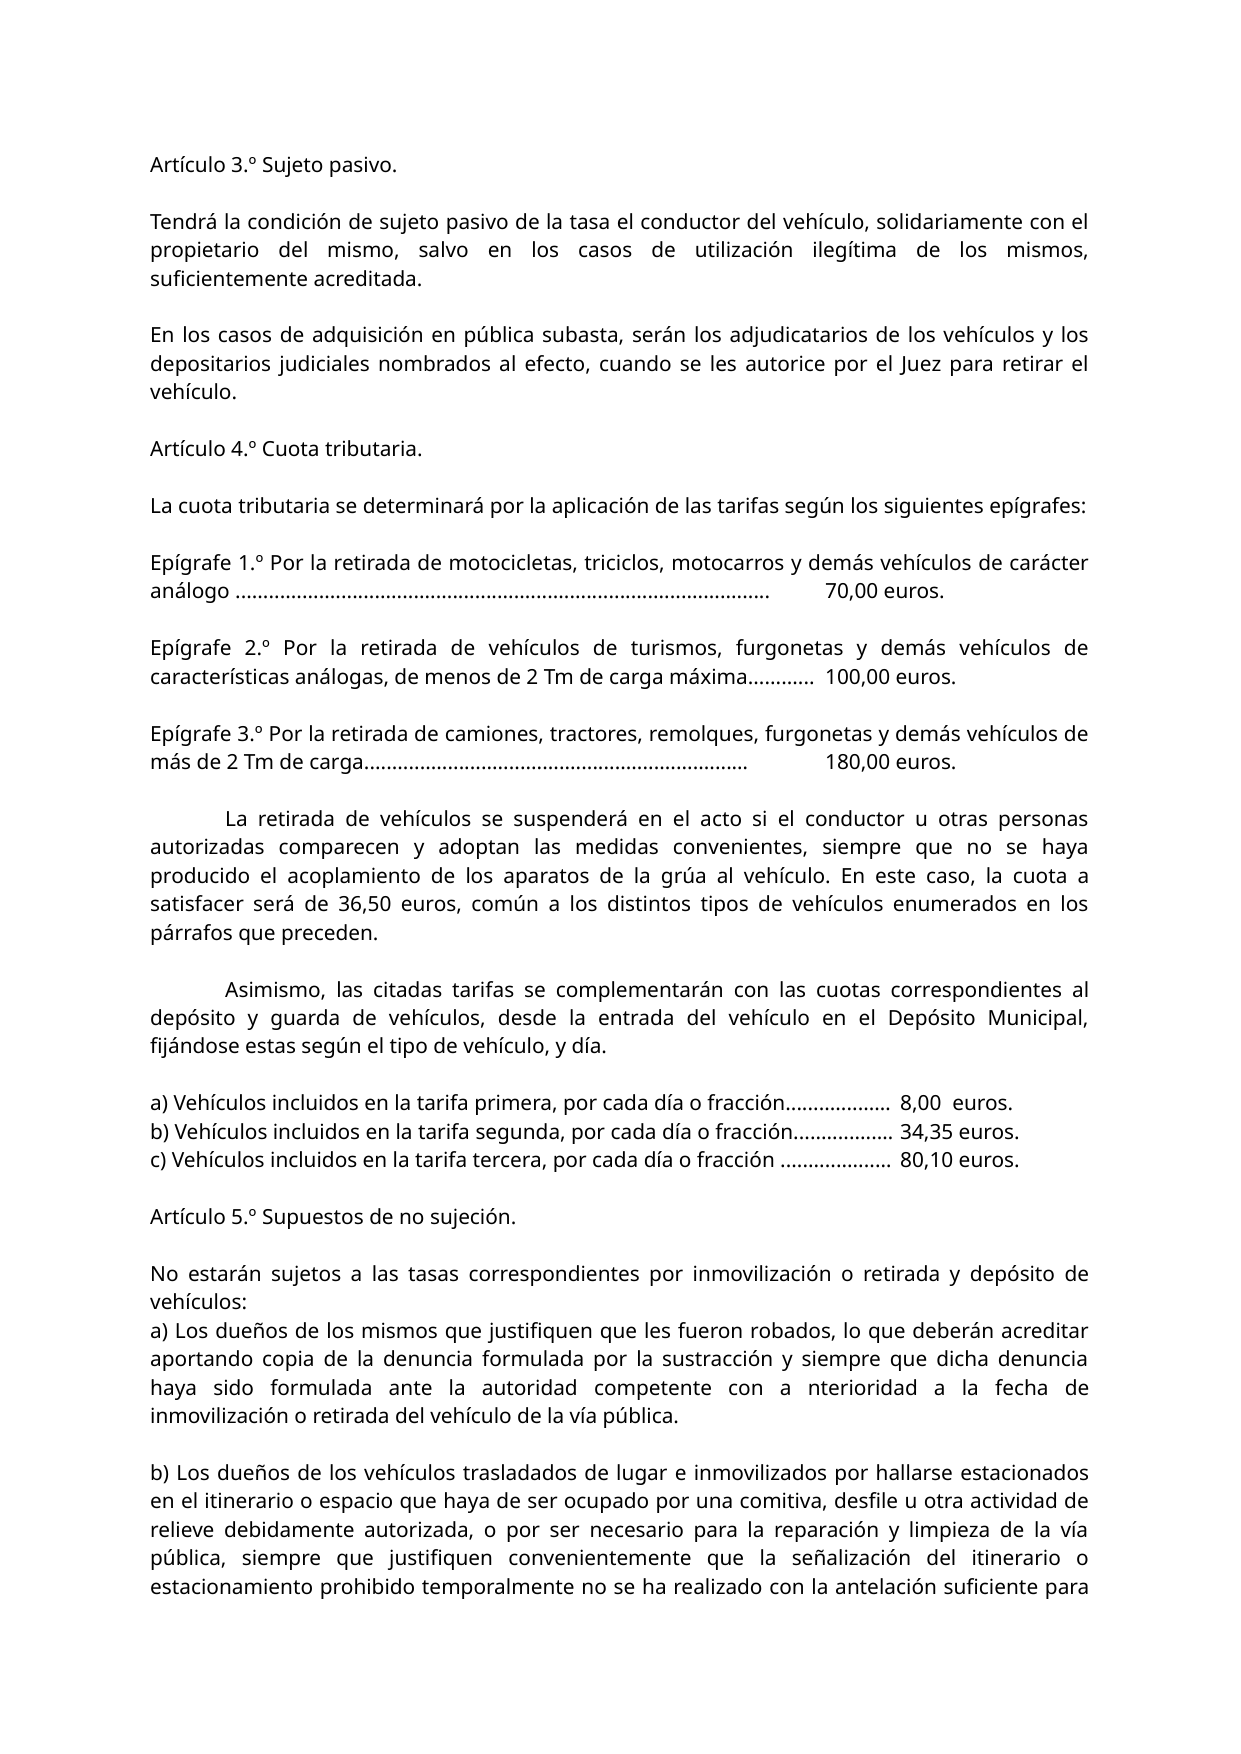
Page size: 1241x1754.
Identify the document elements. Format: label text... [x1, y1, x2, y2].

text Asimismo, las citadas tarifas se complementarán con las cuotas correspondientes al depósito y guarda de vehículos, desde la entrada del vehículo en el Depósito Municipal, fijándose estas según el tipo de vehículo, y día. [150, 975, 1090, 1060]
text Tendrá la condición de sujeto pasivo de la tasa el conductor del vehículo, solidariamente con el propietario del mismo, salvo en los casos de utilización ilegítima de los mismos, suficientemente acreditada. [150, 207, 1090, 292]
text La cuota tributaria se determinará por la aplicación de las tarifas según los siguientes epígrafes: [150, 491, 1090, 520]
text a) Vehículos incluidos en la tarifa primera, por cada día o fracción................… 8,00 euros. [150, 1088, 1090, 1117]
text La retirada de vehículos se suspenderá en el acto si el conductor u otras personas autorizadas comparecen y adoptan las medidas convenientes, siempre que no se haya producido el acoplamiento de los aparatos de la grúa al vehículo. En este caso, la cuota a satisfacer será de 36,50 euros, común a los distintos tipos de vehículos enumerados en los párrafos que preceden. [150, 804, 1090, 946]
text c) Vehículos incluidos en la tarifa tercera, por cada día o fracción .................… 80,10 euros. [150, 1145, 1090, 1174]
text b) Vehículos incluidos en la tarifa segunda, por cada día o fracción...............… 34,35 euros. [150, 1117, 1090, 1145]
text a) Los dueños de los mismos que justifiquen que les fueron robados, lo que deberán acreditar aportando copia de la denuncia formulada por la sustracción y siempre que dicha denuncia haya sido formulada ante la autoridad competente con a nterioridad a la fecha de inmovilización o retirada del vehículo de la vía pública. [150, 1316, 1090, 1430]
text Epígrafe 3.º Por la retirada de camiones, tractores, remolques, furgonetas y demás vehículos de más de 2 Tm de carga..................................................................… 180,00 euros. [150, 719, 1090, 776]
text En los casos de adquisición en pública subasta, serán los adjudicatarios de los vehículos y los depositarios judiciales nombrados al efecto, cuando se les autorice por el Juez para retirar el vehículo. [150, 321, 1090, 406]
text No estarán sujetos a las tasas correspondientes por inmovilización o retirada y depósito de vehículos: [150, 1259, 1090, 1316]
text Artículo 4.º Cuota tributaria. [150, 434, 1090, 463]
text Artículo 5.º Supuestos de no sujeción. [150, 1202, 1090, 1231]
text Artículo 3.º Sujeto pasivo. [150, 150, 1090, 178]
text Epígrafe 2.º Por la retirada de vehículos de turismos, furgonetas y demás vehículos de características análogas, de menos de 2 Tm de carga máxima............ 100,00 euros. [150, 633, 1090, 690]
text b) Los dueños de los vehículos trasladados de lugar e inmovilizados por hallarse estacionados en el itinerario o espacio que haya de ser ocupado por una comitiva, desfile u otra actividad de relieve debidamente autorizada, o por ser necesario para la reparación y limpieza de la vía pública, siempre que justifiquen convenientemente que la señalización del itinerario o estacionamiento prohibido temporalmente no se ha realizado con la antelación suficiente para [150, 1458, 1090, 1600]
text Epígrafe 1.º Por la retirada de motocicletas, triciclos, motocarros y demás vehículos de carácter análogo ................................................................................................ 70,00 euros. [150, 548, 1090, 605]
